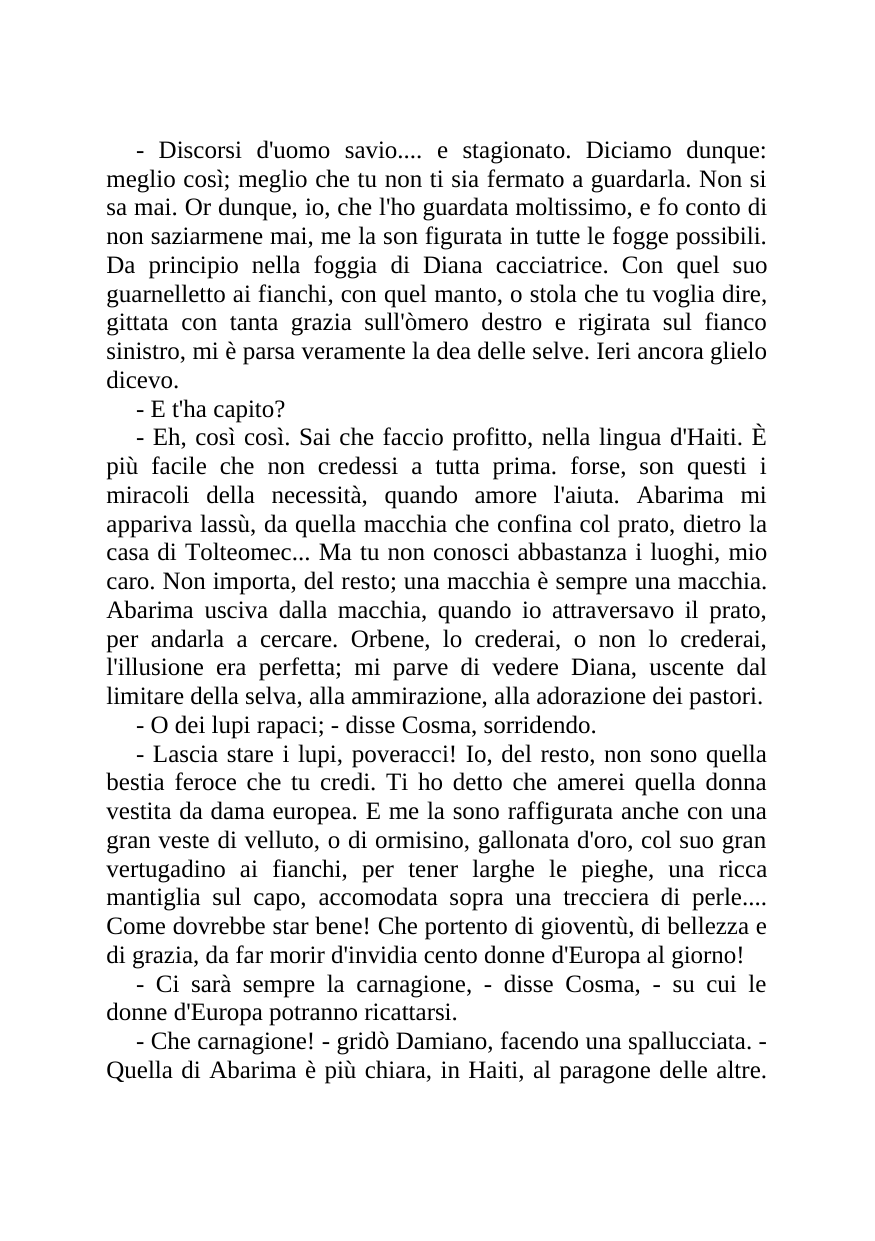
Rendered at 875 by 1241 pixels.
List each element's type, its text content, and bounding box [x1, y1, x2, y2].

text - E t'ha capito? [106, 394, 768, 422]
text - Discorsi d'uomo savio.... e stagionato. Diciamo dunque: meglio così; meglio che tu non ti sia fermato a guardarla. Non si sa mai. Or dunque, io, che l'ho guardata moltissimo, e fo conto di non saziarmene mai, me la son figurata in tutte le fogge possibili. Da principio nella foggia di Diana cacciatrice. Con quel suo guarnelletto ai fianchi, con quel manto, o stola che tu voglia dire, gittata con tanta grazia sull'òmero destro e rigirata sul fianco sinistro, mi è parsa veramente la dea delle selve. Ieri ancora glielo dicevo. [106, 135, 768, 394]
text - Ci sarà sempre la carnagione, - disse Cosma, - su cui le donne d'Europa potranno ricattarsi. [106, 969, 768, 1026]
text - Lascia stare i lupi, poveracci! Io, del resto, non sono quella bestia feroce che tu credi. Ti ho detto che amerei quella donna vestita da dama europea. E me la sono raffigurata anche con una gran veste di velluto, o di ormisino, gallonata d'oro, col suo gran vertugadino ai fianchi, per tener larghe le pieghe, una ricca mantiglia sul capo, accomodata sopra una trecciera di perle.... Come dovrebbe star bene! Che portento di gioventù, di bellezza e di grazia, da far morir d'invidia cento donne d'Europa al giorno! [106, 739, 768, 969]
text - O dei lupi rapaci; - disse Cosma, sorridendo. [106, 710, 768, 739]
text - Che carnagione! - gridò Damiano, facendo una spallucciata. - Quella di Abarima è più chiara, in Haiti, al paragone delle altre. [106, 1026, 768, 1084]
text - Eh, così così. Sai che faccio profitto, nella lingua d'Haiti. È più facile che non credessi a tutta prima. forse, son questi i miracoli della necessità, quando amore l'aiuta. Abarima mi appariva lassù, da quella macchia che confina col prato, dietro la casa di Tolteomec... Ma tu non conosci abbastanza i luoghi, mio caro. Non importa, del resto; una macchia è sempre una macchia. Abarima usciva dalla macchia, quando io attraversavo il prato, per andarla a cercare. Orbene, lo crederai, o non lo crederai, l'illusione era perfetta; mi parve di vedere Diana, uscente dal limitare della selva, alla ammirazione, alla adorazione dei pastori. [106, 422, 768, 710]
